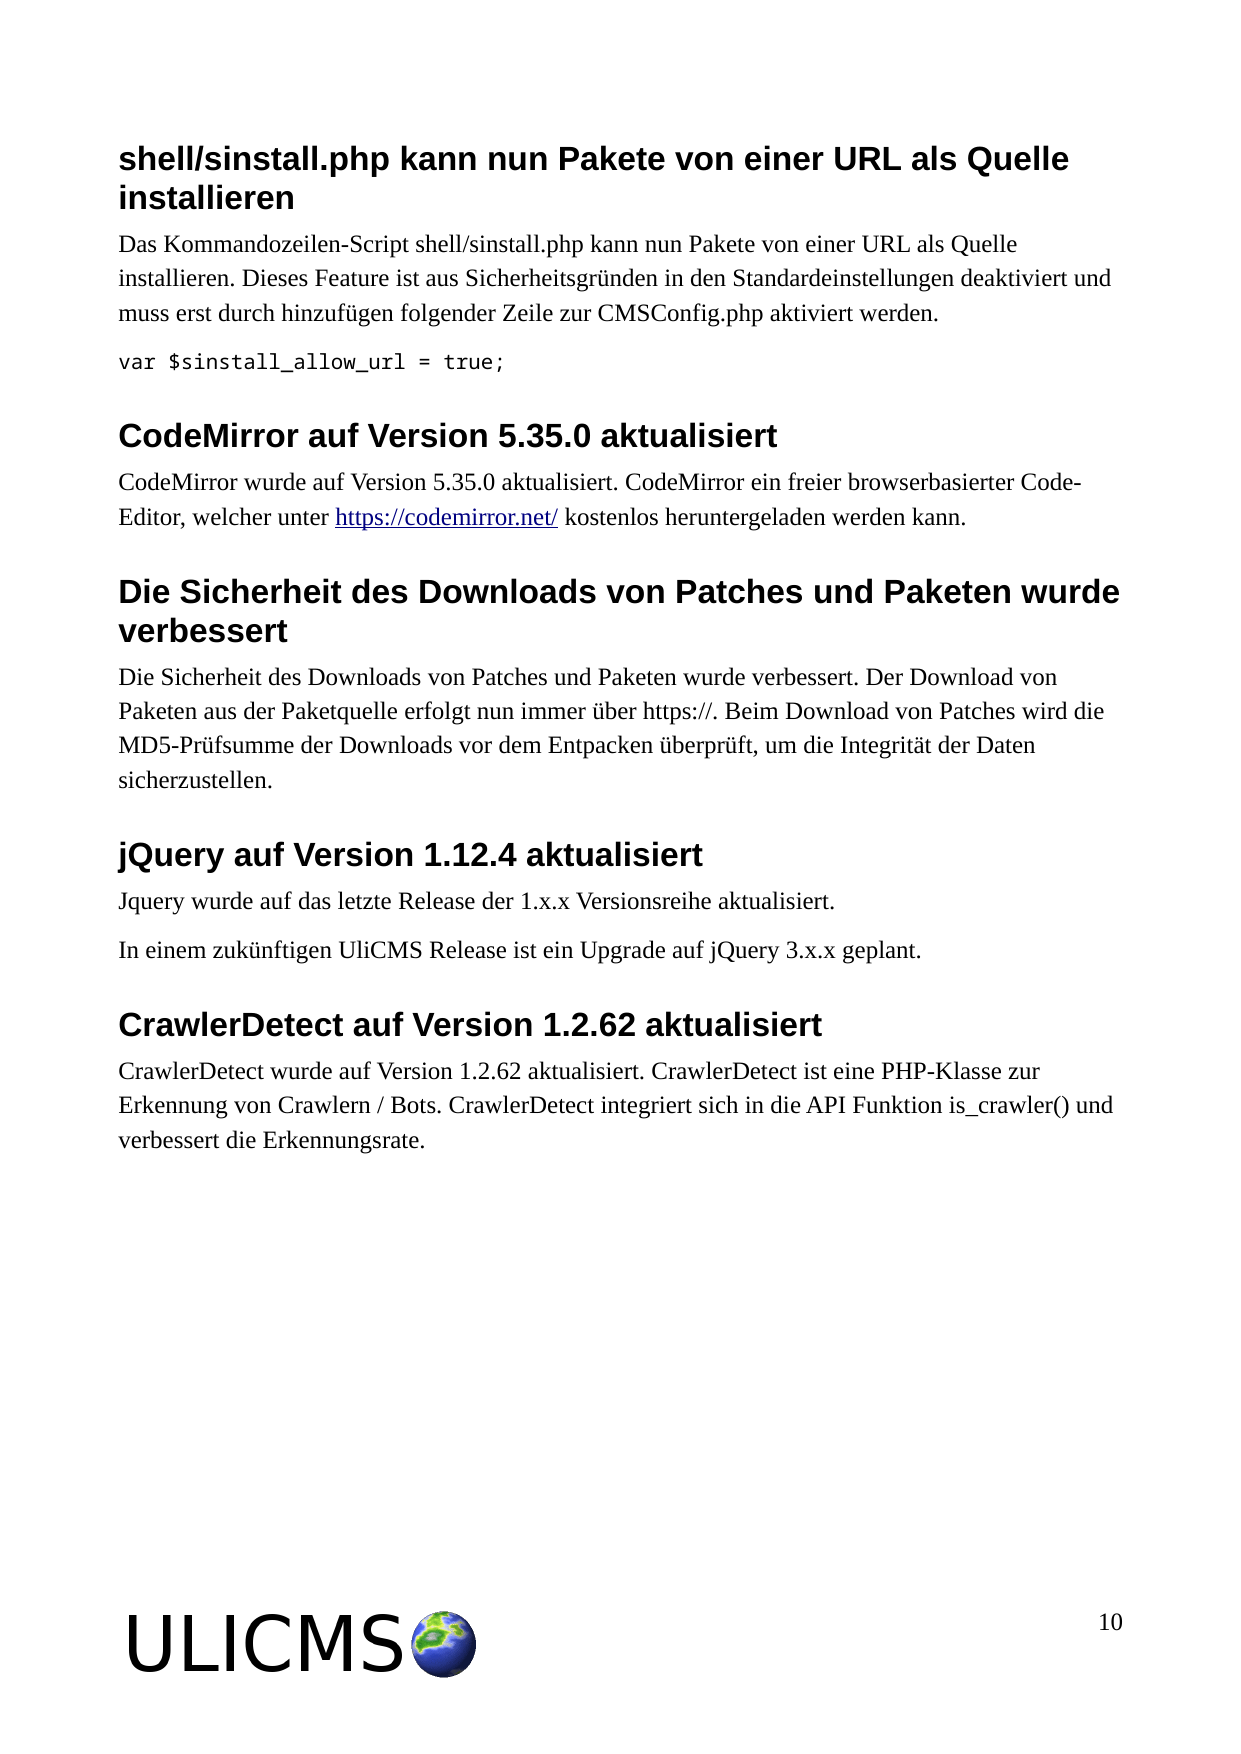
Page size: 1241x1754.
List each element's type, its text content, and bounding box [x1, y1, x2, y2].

subtitle CrawlerDetect auf Version 1.2.62 aktualisiert [118, 1005, 1123, 1044]
text CodeMirror wurde auf Version 5.35.0 aktualisiert. CodeMirror ein freier browserbasierter Code-Editor, welcher unter https://codemirror.net/ kostenlos heruntergeladen werden kann. [118, 467, 1123, 531]
subtitle shell/sinstall.php kann nun Pakete von einer URL als Quelle installieren [118, 139, 1123, 216]
text Das Kommandozeilen-Script shell/sinstall.php kann nun Pakete von einer URL als Quelle installieren. Dieses Feature ist aus Sicherheitsgründen in den Standardeinstellungen deaktiviert und muss erst durch hinzufügen folgender Zeile zur CMSConfig.php aktiviert werden. [118, 229, 1123, 326]
text CrawlerDetect wurde auf Version 1.2.62 aktualisiert. CrawlerDetect ist eine PHP-Klasse zur Erkennung von Crawlern / Bots. CrawlerDetect integriert sich in die API Funktion is_crawler() und verbessert die Erkennungsrate. [118, 1056, 1123, 1154]
text Jquery wurde auf das letzte Release der 1.x.x Versionsreihe aktualisiert. [118, 886, 1123, 915]
subtitle jQuery auf Version 1.12.4 aktualisiert [118, 835, 1123, 873]
text Die Sicherheit des Downloads von Patches und Paketen wurde verbessert. Der Download von Paketen aus der Paketquelle erfolgt nun immer über https://. Beim Download von Patches wird die MD5-Prüfsumme der Downloads vor dem Entpacken überprüft, um die Integrität der Daten sicherzustellen. [118, 662, 1123, 794]
picture [118, 1607, 479, 1681]
text var $sinstall_allow_url = true; [118, 347, 1123, 375]
subtitle Die Sicherheit des Downloads von Patches und Paketen wurde verbessert [118, 572, 1123, 649]
subtitle CodeMirror auf Version 5.35.0 aktualisiert [118, 416, 1123, 455]
text In einem zukünftigen UliCMS Release ist ein Upgrade auf jQuery 3.x.x geplant. [118, 935, 1123, 964]
